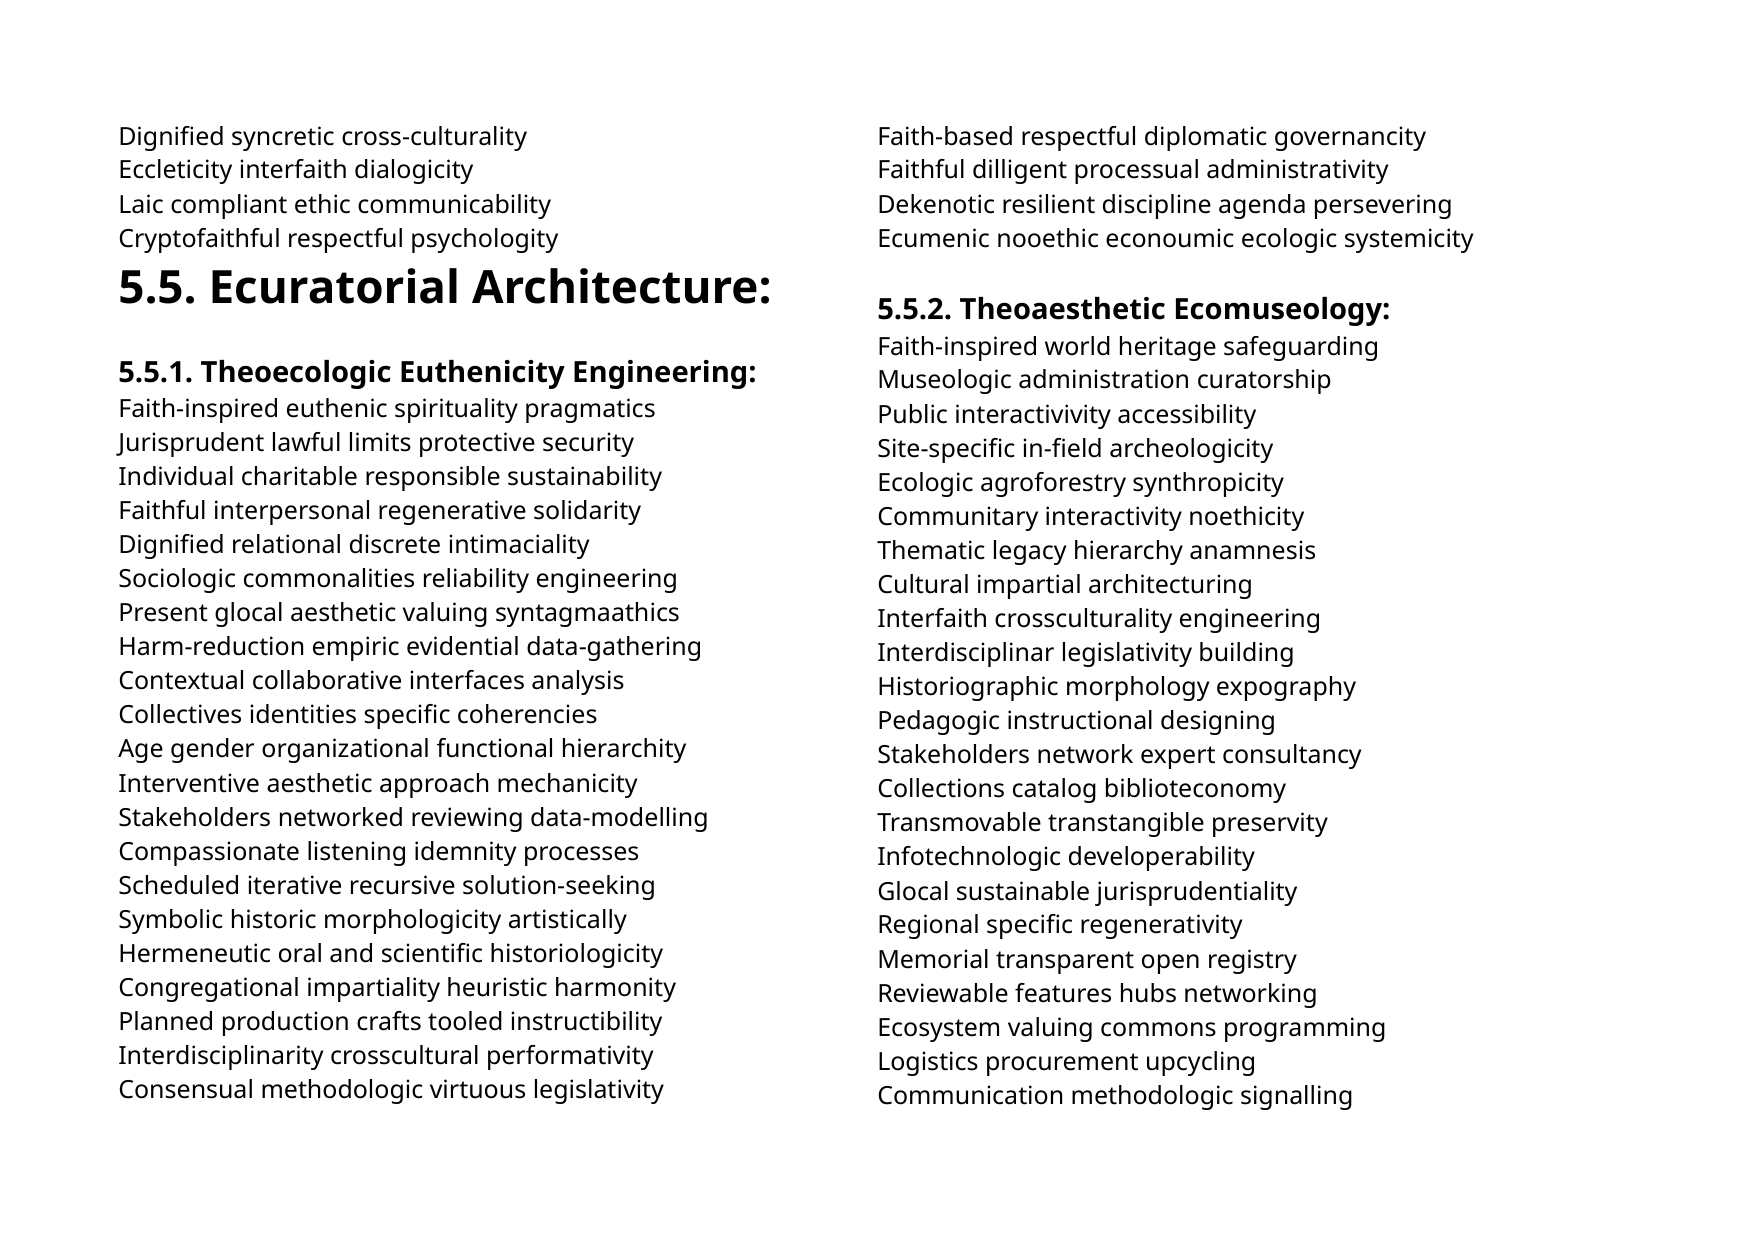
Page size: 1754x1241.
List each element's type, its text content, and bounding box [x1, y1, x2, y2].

text Cryptofaithful respectful psychologity [118, 220, 877, 254]
text Ecologic agroforestry synthropicity [877, 464, 1636, 498]
text Ecosystem valuing commons programming [877, 1009, 1636, 1043]
text Present glocal aesthetic valuing syntagmaathics [118, 595, 877, 629]
text Faith-inspired euthenic spirituality pragmatics [118, 391, 877, 424]
text Congregational impartiality heuristic harmonity [118, 969, 877, 1004]
text Scheduled iterative recursive solution-seeking [118, 867, 877, 901]
text Consensual methodologic virtuous legislativity [118, 1072, 877, 1106]
text Infotechnologic developerability [877, 839, 1636, 873]
text Laic compliant ethic communicability [118, 186, 877, 220]
text Jurisprudent lawful limits protective security [118, 424, 877, 459]
text Collectives identities specific coherencies [118, 697, 877, 731]
text Public interactivivity accessibility [877, 396, 1636, 430]
text Interdisciplinar legislativity building [877, 635, 1636, 669]
text Museologic administration curatorship [877, 362, 1636, 396]
text Hermeneutic oral and scientific historiologicity [118, 936, 877, 969]
text Faith-inspired world heritage safeguarding [877, 328, 1636, 362]
text Thematic legacy hierarchy anamnesis [877, 532, 1636, 567]
text Transmovable transtangible preservity [877, 805, 1636, 839]
text Regional specific regenerativity [877, 907, 1636, 941]
text Stakeholders networked reviewing data-modelling [118, 799, 877, 833]
text Sociologic commonalities reliability engineering [118, 561, 877, 595]
text Compassionate listening idemnity processes [118, 833, 877, 867]
text Dignified relational discrete intimaciality [118, 527, 877, 561]
text Reviewable features hubs networking [877, 975, 1636, 1009]
text Glocal sustainable jurisprudentiality [877, 873, 1636, 907]
text Stakeholders network expert consultancy [877, 737, 1636, 771]
text Age gender organizational functional hierarchity [118, 731, 877, 765]
text Contextual collaborative interfaces analysis [118, 663, 877, 697]
text Interventive aesthetic approach mechanicity [118, 765, 877, 799]
text Pedagogic instructional designing [877, 703, 1636, 737]
text 5.5. Ecuratorial Architecture: [118, 254, 877, 317]
text Individual charitable responsible sustainability [118, 459, 877, 493]
text Logistics procurement upcycling [877, 1043, 1636, 1077]
text Dekenotic resilient discipline agenda persevering [877, 186, 1636, 220]
text Planned production crafts tooled instructibility [118, 1004, 877, 1038]
text Eccleticity interfaith dialogicity [118, 152, 877, 186]
text Symbolic historic morphologicity artistically [118, 901, 877, 936]
text Historiographic morphology expography [877, 669, 1636, 703]
text Faithful dilligent processual administrativity [877, 152, 1636, 186]
text Dignified syncretic cross-culturality [118, 118, 877, 152]
text Interfaith crossculturality engineering [877, 601, 1636, 635]
text Faith-based respectful diplomatic governancity [877, 118, 1636, 152]
text Harm-reduction empiric evidential data-gathering [118, 629, 877, 663]
text Cultural impartial architecturing [877, 567, 1636, 601]
text Memorial transparent open registry [877, 941, 1636, 975]
text Site-specific in-field archeologicity [877, 430, 1636, 464]
text Interdisciplinarity crosscultural performativity [118, 1038, 877, 1072]
text Communication methodologic signalling [877, 1077, 1636, 1112]
text Faithful interpersonal regenerative solidarity [118, 493, 877, 527]
text Communitary interactivity noethicity [877, 498, 1636, 532]
text Collections catalog biblioteconomy [877, 771, 1636, 805]
text 5.5.2. Theoaesthetic Ecomuseology: [877, 288, 1636, 328]
text 5.5.1. Theoecologic Euthenicity Engineering: [118, 351, 877, 391]
text Ecumenic nooethic econoumic ecologic systemicity [877, 220, 1636, 254]
